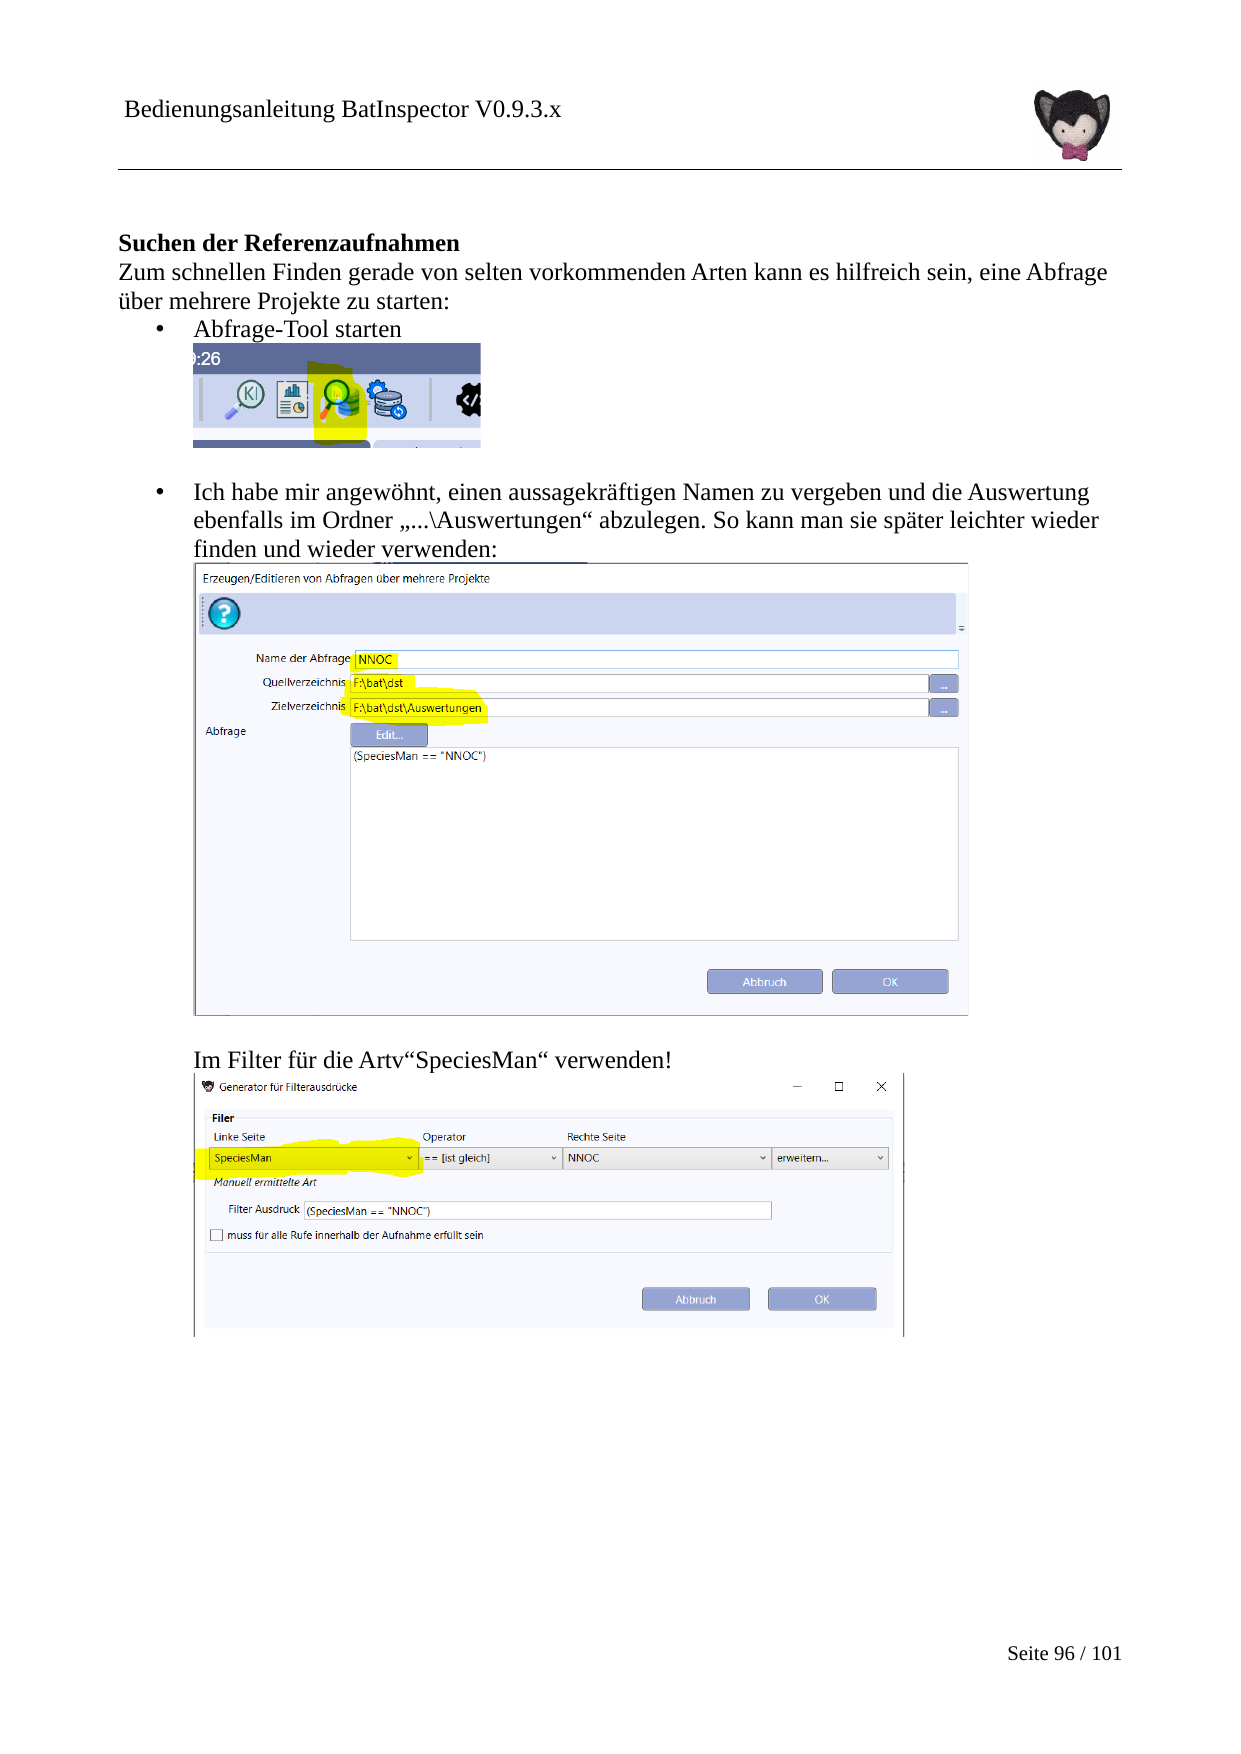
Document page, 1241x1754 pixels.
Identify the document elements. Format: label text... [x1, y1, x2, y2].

picture [193, 562, 969, 1016]
text Suchen der Referenzaufnahmen [118, 228, 1122, 257]
list Ich habe mir angewöhnt, einen aussagekräftigen Namen zu vergeben und die Auswertung ebenfalls im Ordner „...\Auswertungen“ abzulegen. So kann man sie später leichter wieder finden und wieder verwenden: Im Filter für die Artv“SpeciesMan“ verwenden! [156, 477, 1122, 1365]
text Zum schnellen Finden gerade von selten vorkommenden Arten kann es hilfreich sein, eine Abfrage über mehrere Projekte zu starten: [118, 257, 1122, 314]
picture [193, 1073, 905, 1337]
picture [193, 343, 481, 448]
list Abfrage-Tool starten [156, 314, 1122, 477]
picture [1030, 80, 1119, 169]
